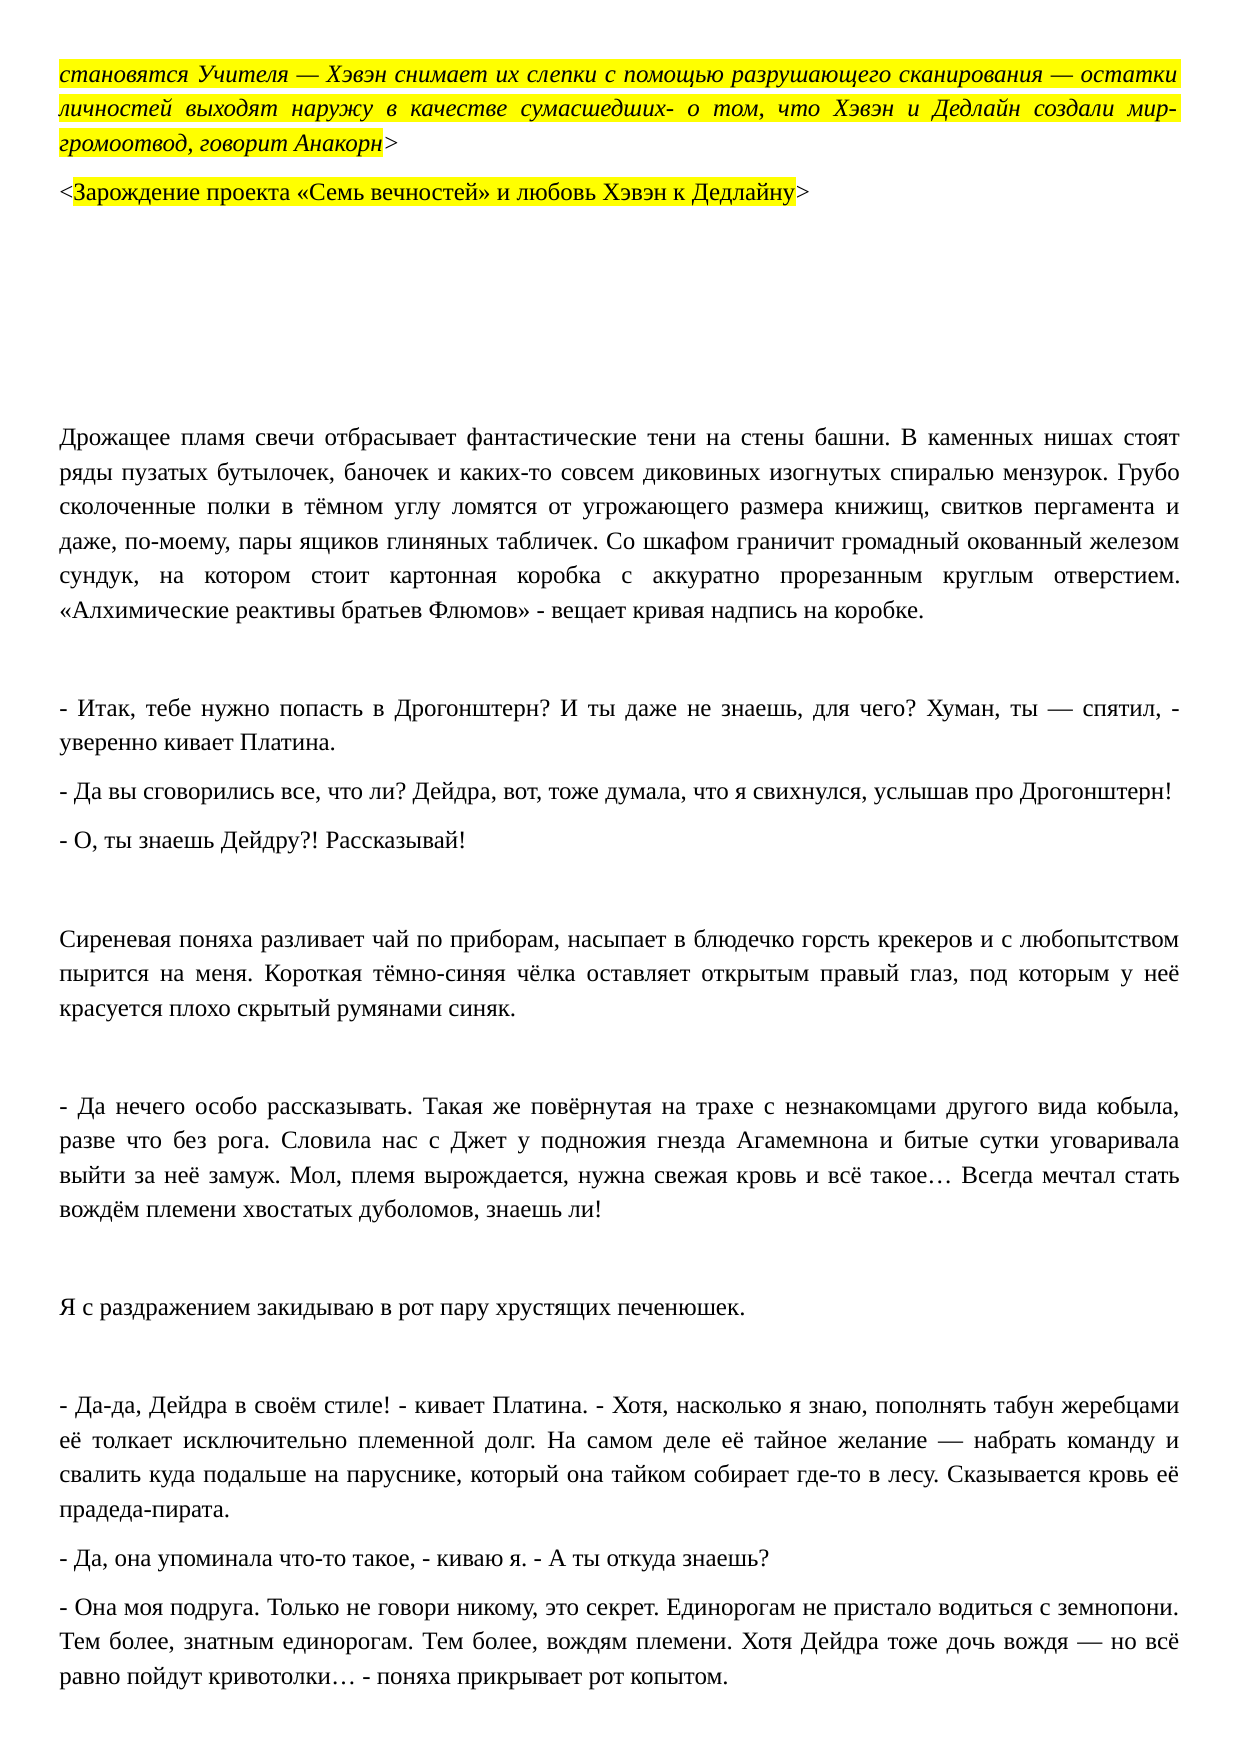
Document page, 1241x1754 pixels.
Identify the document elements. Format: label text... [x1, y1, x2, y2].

text Я с раздражением закидываю в рот пару хрустящих печенюшек. [59, 1292, 1181, 1321]
text - Итак, тебе нужно попасть в Дрогонштерн? И ты даже не знаешь, для чего? Хуман, ты — спятил, - уверенно кивает Платина. [59, 693, 1181, 756]
text <Зарождение проекта «Семь вечностей» и любовь Хэвэн к Дедлайну> [59, 177, 1181, 206]
text - Да нечего особо рассказывать. Такая же повёрнутая на трахе с незнакомцами другого вида кобыла, разве что без рога. Словила нас с Джет у подножия гнезда Агамемнона и битые сутки уговаривала выйти за неё замуж. Мол, племя вырождается, нужна свежая кровь и всё такое… Всегда мечтал стать вождём племени хвостатых дуболомов, знаешь ли! [59, 1091, 1181, 1223]
text - О, ты знаешь Дейдру?! Рассказывай! [59, 826, 1181, 854]
text становятся Учителя — Хэвэн снимает их слепки с помощью разрушающего сканирования — остатки личностей выходят наружу в качестве сумасшедших- о том, что Хэвэн и Дедлайн создали мир-громоотвод, говорит Анакорн> [59, 59, 1181, 157]
text Дрожащее пламя свечи отбрасывает фантастические тени на стены башни. В каменных нишах стоят ряды пузатых бутылочек, баночек и каких-то совсем диковиных изогнутых спиралью мензурок. Грубо сколоченные полки в тёмном углу ломятся от угрожающего размера книжищ, свитков пергамента и даже, по-моему, пары ящиков глиняных табличек. Со шкафом граничит громадный окованный железом сундук, на котором стоит картонная коробка с аккуратно прорезанным круглым отверстием. «Алхимические реактивы братьев Флюмов» - вещает кривая надпись на коробке. [59, 422, 1181, 623]
text - Да, она упоминала что-то такое, - киваю я. - А ты откуда знаешь? [59, 1543, 1181, 1572]
text - Да вы сговорились все, что ли? Дейдра, вот, тоже думала, что я свихнулся, услышав про Дрогонштерн! [59, 776, 1181, 805]
text - Она моя подруга. Только не говори никому, это секрет. Единорогам не пристало водиться с земнопони. Тем более, знатным единорогам. Тем более, вождям племени. Хотя Дейдра тоже дочь вождя — но всё равно пойдут кривотолки… - поняха прикрывает рот копытом. [59, 1592, 1181, 1690]
text - Да-да, Дейдра в своём стиле! - кивает Платина. - Хотя, насколько я знаю, пополнять табун жеребцами её толкает исключительно племенной долг. На самом деле её тайное желание — набрать команду и свалить куда подальше на паруснике, который она тайком собирает где-то в лесу. Сказывается кровь её прадеда-пирата. [59, 1390, 1181, 1523]
text Сиреневая поняха разливает чай по приборам, насыпает в блюдечко горсть крекеров и с любопытством пырится на меня. Короткая тёмно-синяя чёлка оставляет открытым правый глаз, под которым у неё красуется плохо скрытый румянами синяк. [59, 924, 1181, 1021]
